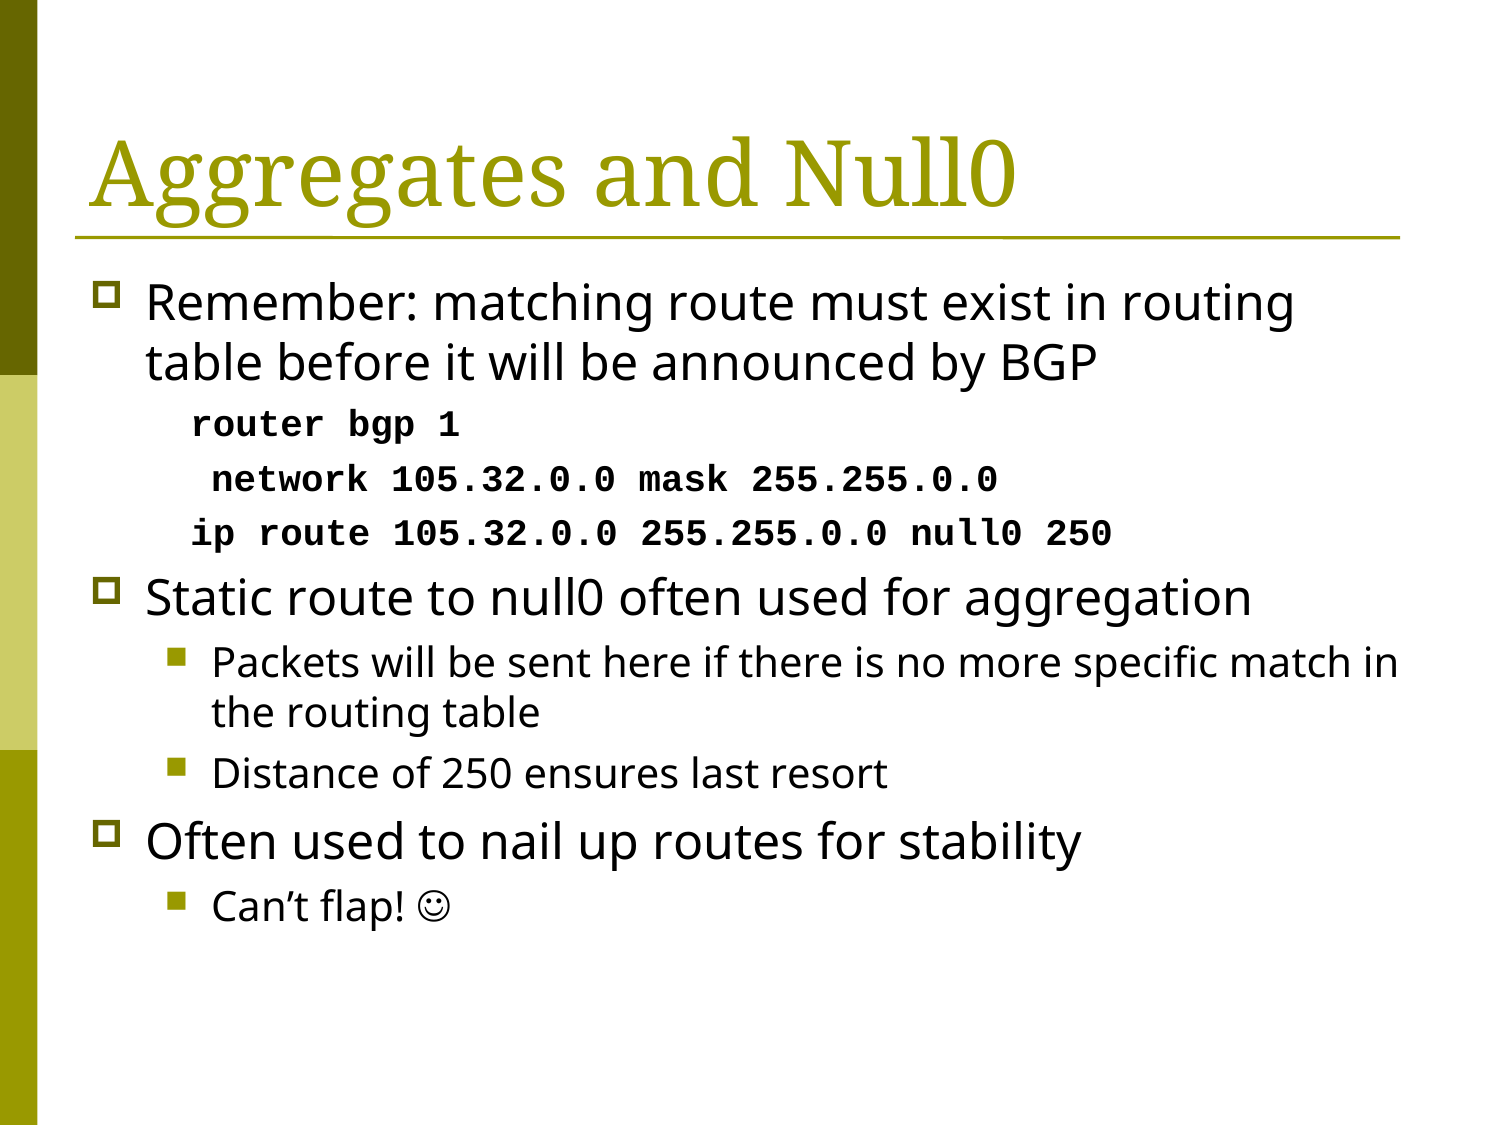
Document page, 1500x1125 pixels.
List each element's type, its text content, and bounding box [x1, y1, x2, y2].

list Remember: matching route must exist in routing table before it will be announced by BGP router bgp 1 network 105.32.0.0 mask 255.255.0.0 ip route 105.32.0.0 255.255.0.0 null0 250 Static route to null0 often used for aggregation Packets will be sent here if there is no more specific match in the routing table Distance of 250 ensures last resort Often used to nail up routes for stability Can’t flap!  [75, 262, 1426, 1006]
title Aggregates and Null0 [75, 45, 1426, 233]
